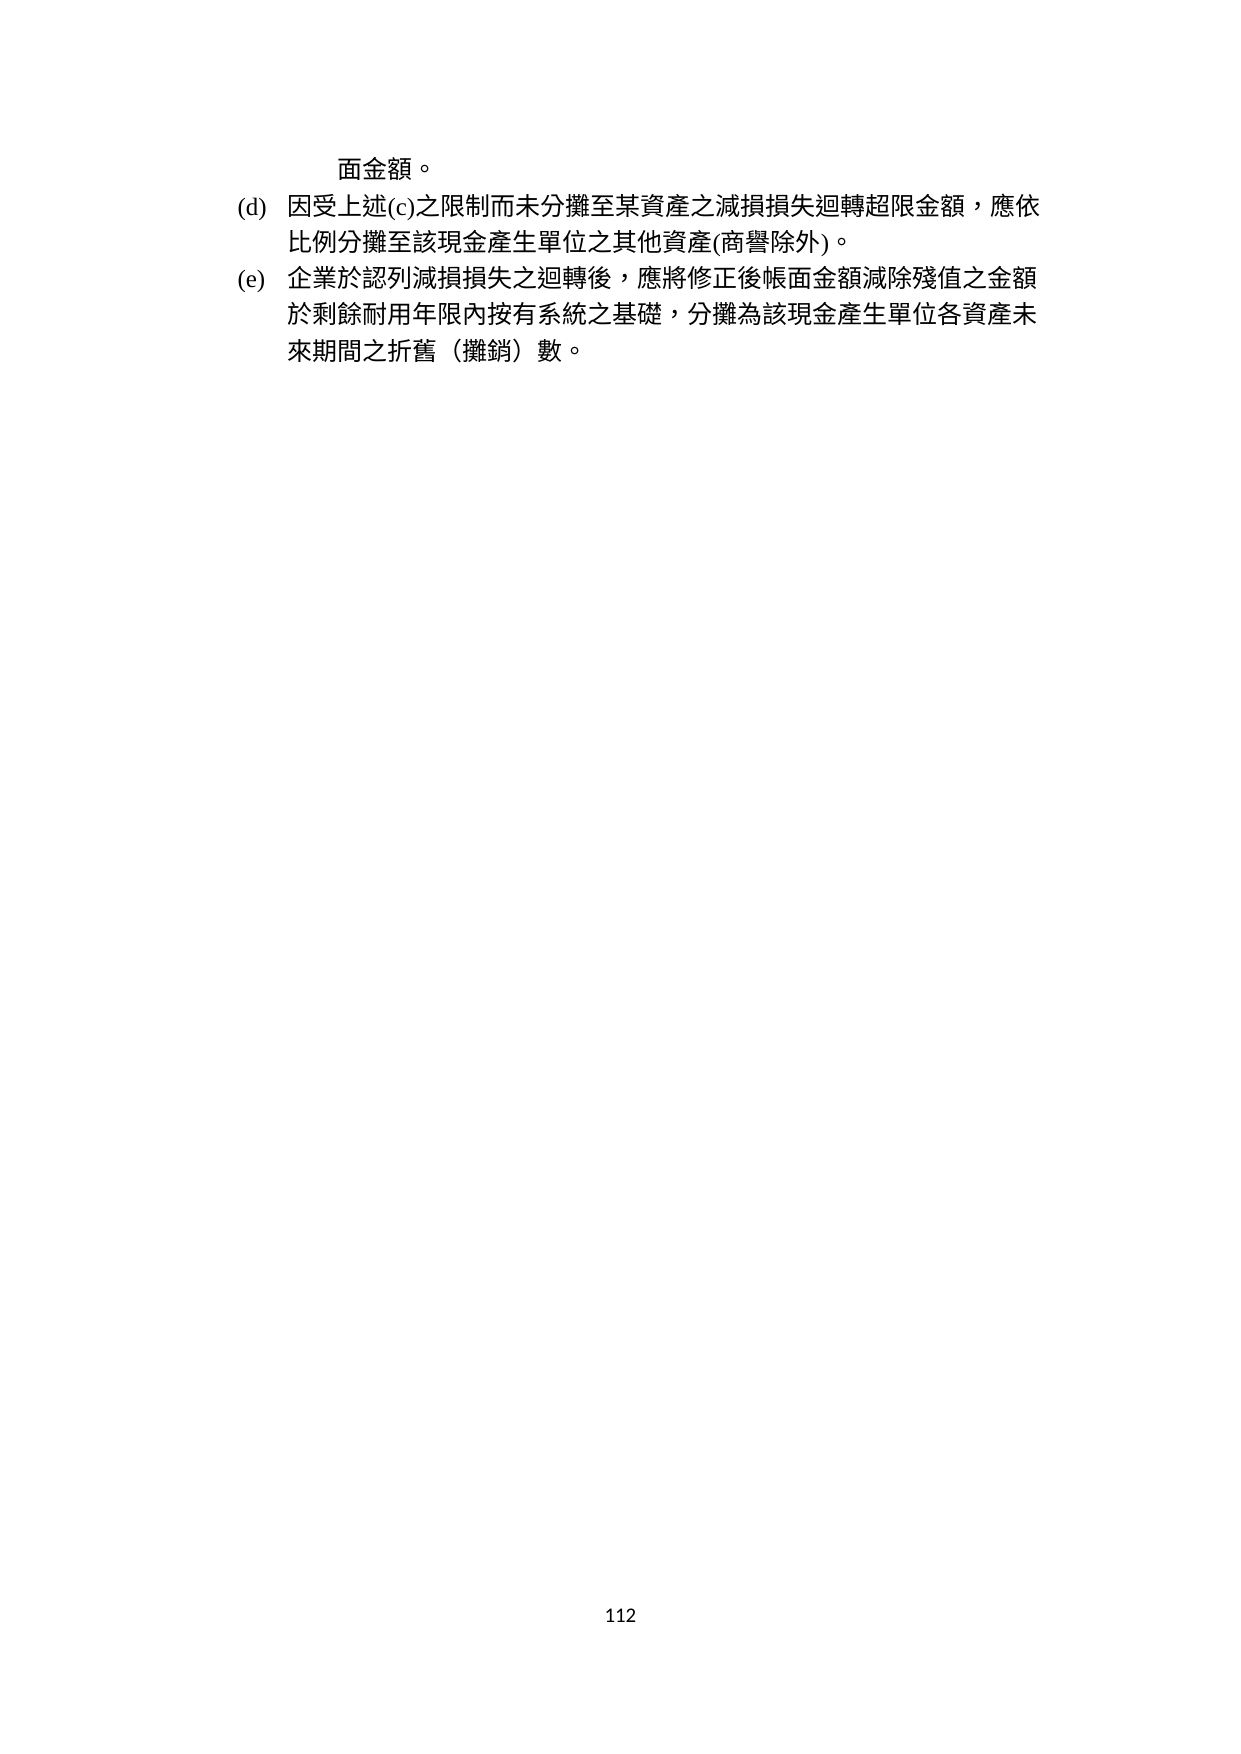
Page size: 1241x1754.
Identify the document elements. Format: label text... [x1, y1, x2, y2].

list 企業於認列減損損失之迴轉後，應將修正後帳面金額減除殘值之金額於剩餘耐用年限內按有系統之基礎，分攤為該現金產生單位各資產未來期間之折舊（攤銷）數。 [237, 259, 1053, 367]
list 因受上述(c)之限制而未分攤至某資產之減損損失迴轉超限金額，應依比例分攤至該現金產生單位之其他資產(商譽除外)。 [237, 186, 1053, 259]
list 面金額。 [287, 150, 1053, 186]
